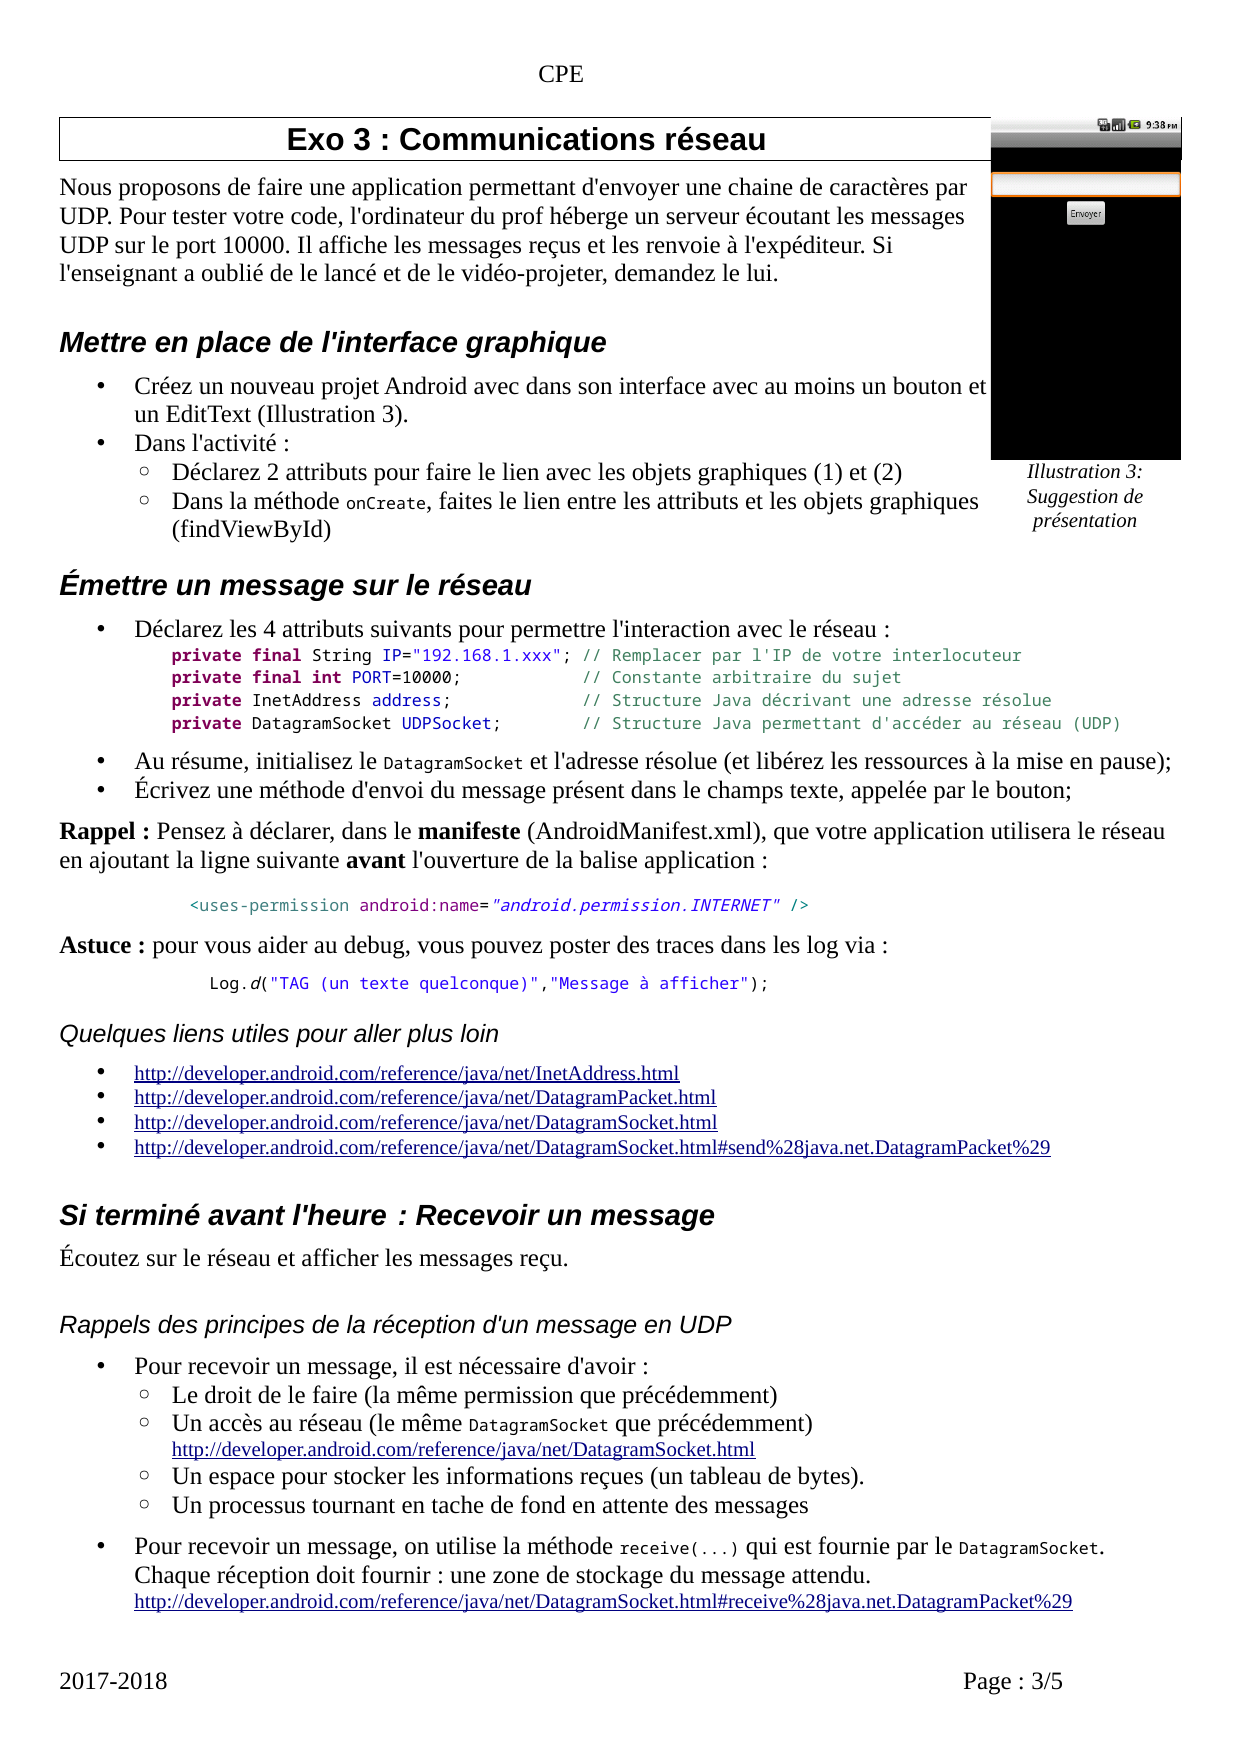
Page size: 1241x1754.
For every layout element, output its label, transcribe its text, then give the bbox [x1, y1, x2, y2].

list http://developer.android.com/reference/java/net/DatagramSocket.html [97, 1110, 1181, 1135]
list Écrivez une méthode d'envoi du message présent dans le champs texte, appelée par le bouton; [97, 775, 1181, 804]
text Astuce : pour vous aider au debug, vous pouvez poster des traces dans les log via : [59, 930, 1181, 959]
subtitle Mettre en place de l'interface graphique [59, 325, 990, 358]
list Log.d("TAG (un texte quelconque)","Message à afficher"); [172, 971, 1181, 994]
list <uses-permission android:name="android.permission.INTERNET" /> [97, 886, 1181, 918]
list Créez un nouveau projet Android avec dans son interface avec au moins un bouton et un EditText (Illustration 3). [97, 371, 990, 428]
list Un accès au réseau (le même DatagramSocket que précédemment) http://developer.android.com/reference/java/net/DatagramSocket.html [134, 1408, 1181, 1461]
list Au résume, initialisez le DatagramSocket et l'adresse résolue (et libérez les ressources à la mise en pause); [97, 746, 1181, 775]
list Un espace pour stocker les informations reçues (un tableau de bytes). [134, 1461, 1181, 1490]
text Écoutez sur le réseau et afficher les messages reçu. [59, 1243, 1181, 1272]
list private final String IP="192.168.1.xxx"; // Remplacer par l'IP de votre interlocuteur [134, 643, 1181, 666]
subtitle Quelques liens utiles pour aller plus loin [59, 1019, 1181, 1048]
picture [990, 117, 1181, 460]
list http://developer.android.com/reference/java/net/InetAddress.html [97, 1060, 1181, 1085]
list Le droit de le faire (la même permission que précédemment) [134, 1380, 1181, 1408]
subtitle Si terminé avant l'heure : Recevoir un message [59, 1197, 1181, 1231]
subtitle Exo 3 : Communications réseau [60, 118, 990, 160]
list http://developer.android.com/reference/java/net/DatagramSocket.html#send%28java.net.DatagramPacket%29 [97, 1135, 1181, 1160]
subtitle Émettre un message sur le réseau [59, 568, 1181, 602]
list http://developer.android.com/reference/java/net/DatagramPacket.html [97, 1085, 1181, 1110]
list Déclarez 2 attributs pour faire le lien avec les objets graphiques (1) et (2) [134, 457, 991, 486]
text Illustration 3: Suggestion de présentation [991, 460, 1181, 532]
list private final int PORT=10000; // Constante arbitraire du sujet [134, 666, 1181, 688]
list Pour recevoir un message, on utilise la méthode receive(...) qui est fournie par le DatagramSocket. Chaque réception doit fournir : une zone de stockage du message attendu. http://developer.android.com/reference/java/net/DatagramSocket.html#receive%28java.net.DatagramPacket%29 [97, 1531, 1181, 1613]
subtitle [991, 532, 1181, 542]
text Rappel : Pensez à déclarer, dans le manifeste (AndroidManifest.xml), que votre application utilisera le réseau en ajoutant la ligne suivante avant l'ouverture de la balise application : [59, 816, 1181, 874]
list Pour recevoir un message, il est nécessaire d'avoir : [97, 1351, 1181, 1380]
list private DatagramSocket UDPSocket; // Structure Java permettant d'accéder au réseau (UDP) [134, 711, 1181, 734]
subtitle Rappels des principes de la réception d'un message en UDP [59, 1310, 1181, 1338]
list Un processus tournant en tache de fond en attente des messages [134, 1490, 1181, 1519]
list Dans la méthode onCreate, faites le lien entre les attributs et les objets graphiques (findViewById) [134, 486, 1181, 543]
text Nous proposons de faire une application permettant d'envoyer une chaine de caractères par UDP. Pour tester votre code, l'ordinateur du prof héberge un serveur écoutant les messages UDP sur le port 10000. Il affiche les messages reçus et les renvoie à l'expéditeur. Si l'enseignant a oublié de le lancé et de le vidéo-projeter, demandez le lui. [59, 172, 990, 287]
list Déclarez les 4 attributs suivants pour permettre l'interaction avec le réseau : [97, 614, 1181, 643]
list Dans l'activité : [97, 428, 990, 457]
list private InetAddress address; // Structure Java décrivant une adresse résolue [134, 688, 1181, 711]
